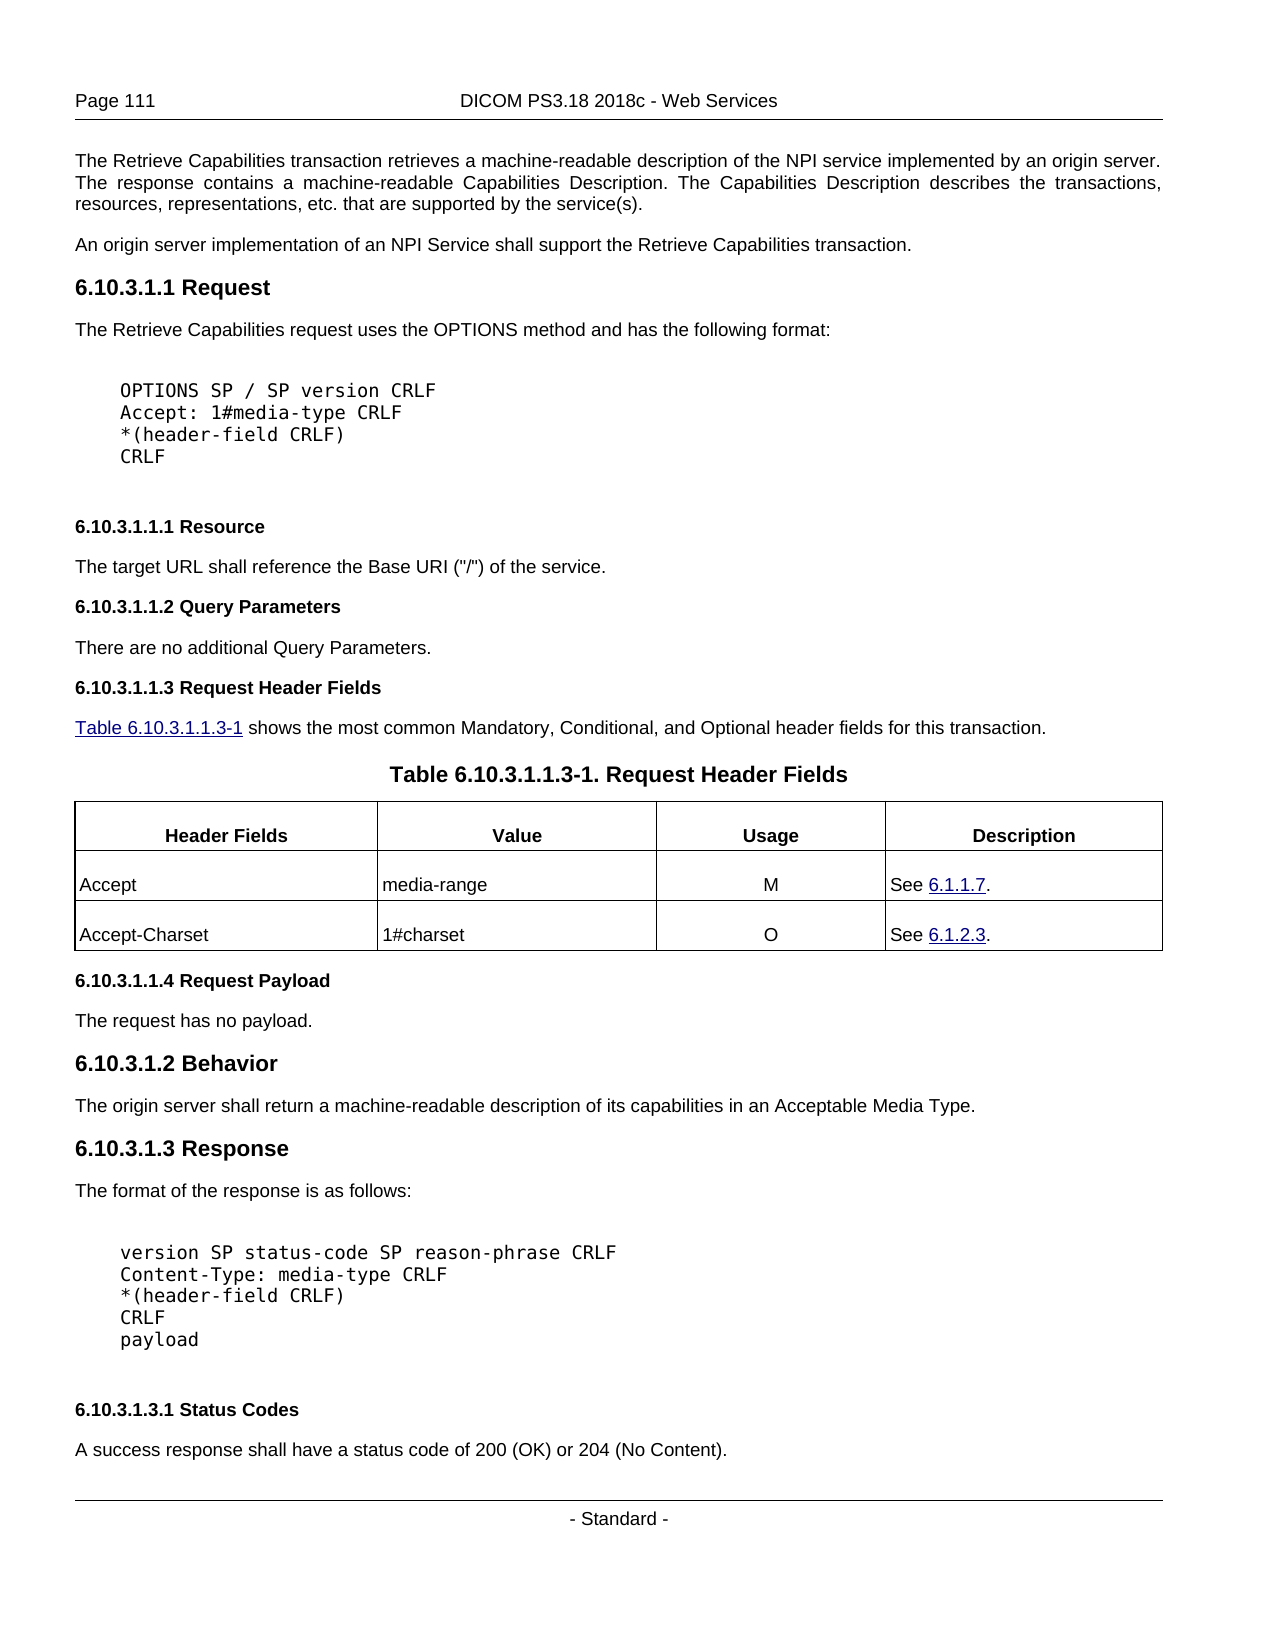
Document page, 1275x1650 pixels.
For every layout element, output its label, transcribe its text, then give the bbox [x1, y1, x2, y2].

table_header Description [886, 802, 1162, 850]
text The Retrieve Capabilities request uses the OPTIONS method and has the following format: [75, 318, 1162, 340]
text 6.10.3.1.2 Behavior [75, 1050, 1162, 1076]
text The format of the response is as follows: [75, 1179, 1162, 1201]
text 6.10.3.1.3.1 Status Codes [75, 1398, 1162, 1420]
table_header Value [378, 802, 656, 850]
text There are no additional Query Parameters. [75, 636, 1162, 658]
text Table 6.10.3.1.1.3-1 shows the most common Mandatory, Conditional, and Optional header fields for this transaction. [75, 717, 1162, 739]
table_cell O [657, 901, 885, 949]
text 6.10.3.1.1.2 Query Parameters [75, 596, 1162, 618]
text An origin server implementation of an NPI Service shall support the Retrieve Capabilities transaction. [75, 233, 1162, 255]
text The request has no payload. [75, 1010, 1162, 1031]
table_header Usage [657, 802, 885, 850]
table_cell Accept [76, 851, 377, 900]
text The Retrieve Capabilities transaction retrieves a machine-readable description of the NPI service implemented by an origin server. The response contains a machine-readable Capabilities Description. The Capabilities Description describes the transactions, resources, representations, etc. that are supported by the service(s). [75, 150, 1162, 215]
table_cell media-range [378, 851, 656, 900]
table_cell M [657, 851, 885, 900]
text 6.10.3.1.3 Response [75, 1135, 1162, 1161]
text OPTIONS SP / SP version CRLF Accept: 1#media-type CRLF *(header-field CRLF) CRLF [75, 359, 1162, 497]
table_cell See 6.1.1.7. [886, 851, 1162, 900]
table_cell See 6.1.2.3. [886, 901, 1162, 949]
table_cell 1#charset [378, 901, 656, 949]
text Table 6.10.3.1.1.3-1. Request Header Fields [75, 761, 1162, 787]
table_header Header Fields [76, 802, 377, 850]
table_cell Accept-Charset [76, 901, 377, 949]
text The origin server shall return a machine-readable description of its capabilities in an Acceptable Media Type. [75, 1094, 1162, 1116]
text 6.10.3.1.1 Request [75, 274, 1162, 299]
text 6.10.3.1.1.1 Resource [75, 516, 1162, 537]
text A success response shall have a status code of 200 (OK) or 204 (No Content). [75, 1439, 1162, 1460]
text 6.10.3.1.1.3 Request Header Fields [75, 677, 1162, 698]
text 6.10.3.1.1.4 Request Payload [75, 969, 1162, 991]
text version SP status-code SP reason-phrase CRLF Content-Type: media-type CRLF *(header-field CRLF) CRLF payload [75, 1220, 1162, 1380]
text The target URL shall reference the Base URI ("/") of the service. [75, 556, 1162, 577]
